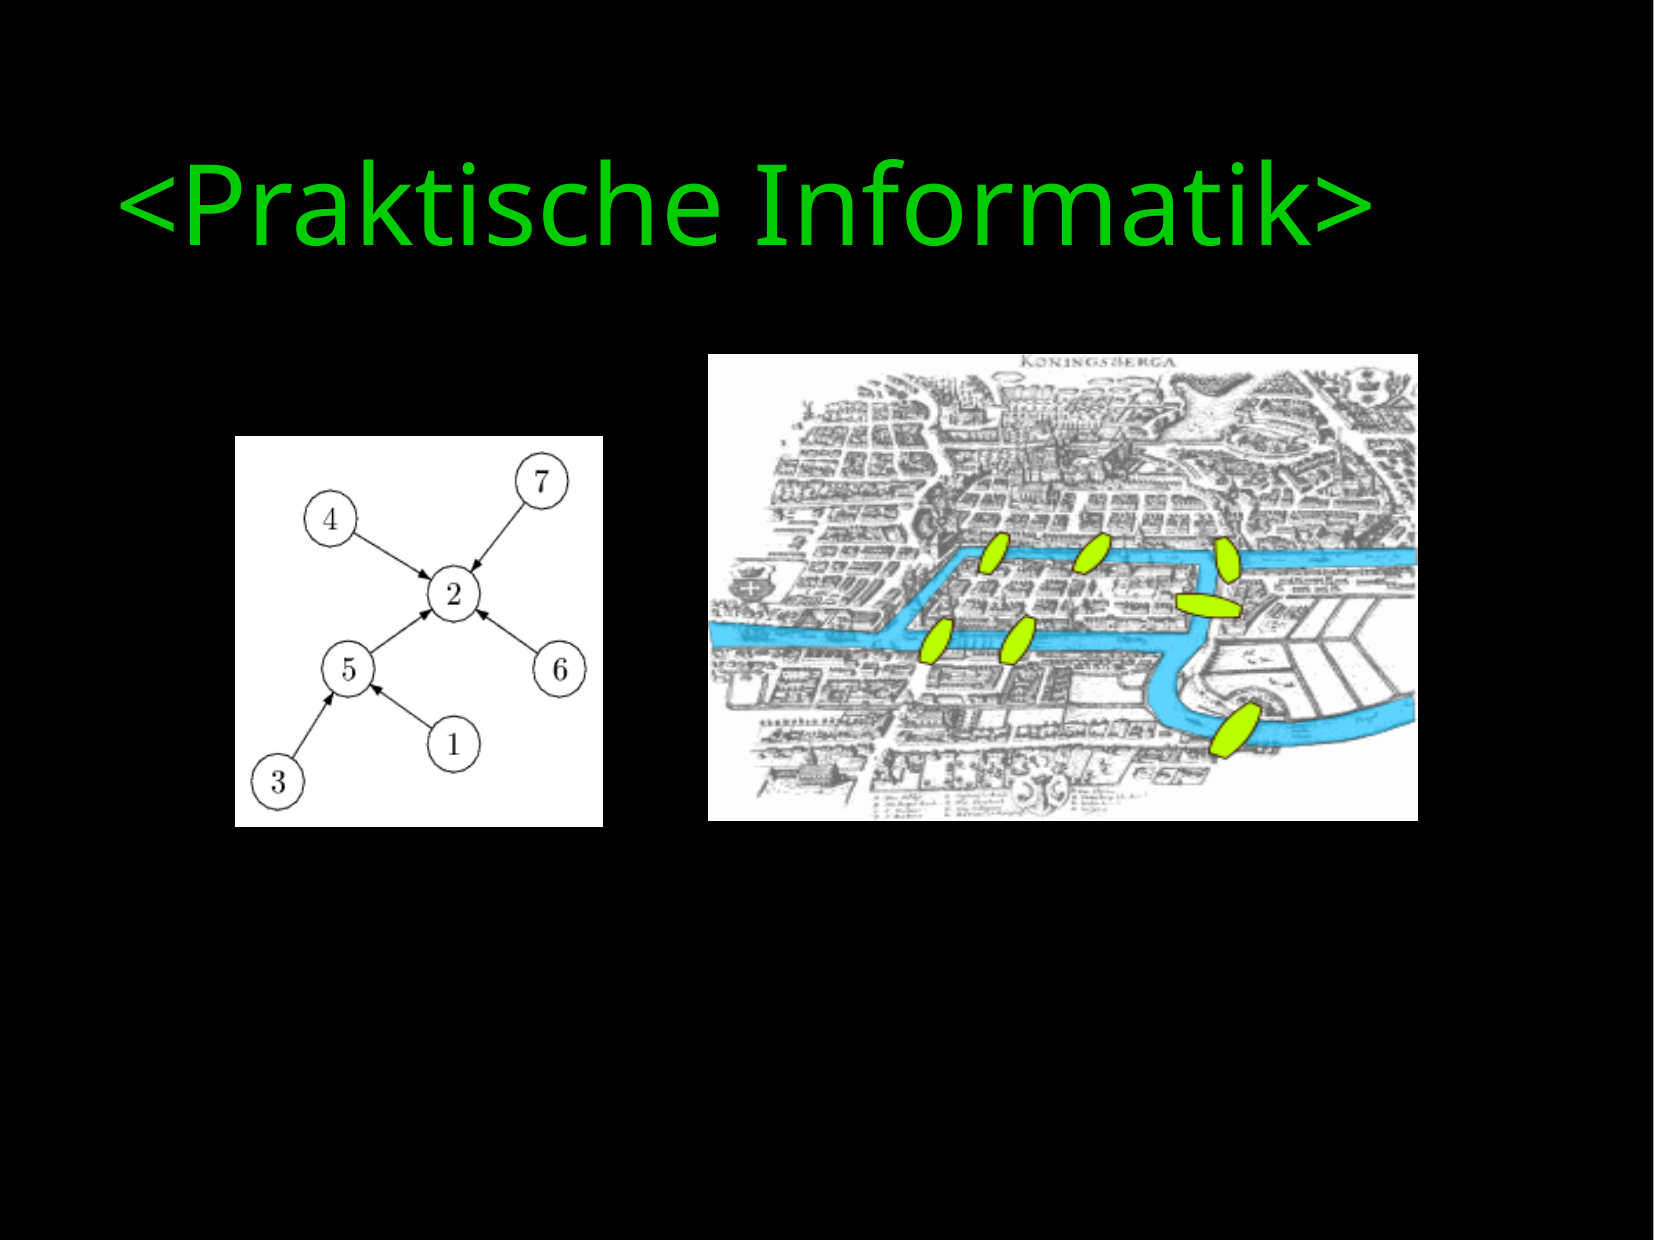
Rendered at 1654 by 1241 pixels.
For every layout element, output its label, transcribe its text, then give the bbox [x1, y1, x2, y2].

picture [708, 354, 1418, 821]
picture [235, 436, 603, 827]
text_box <Praktische Informatik> [100, 118, 1554, 358]
